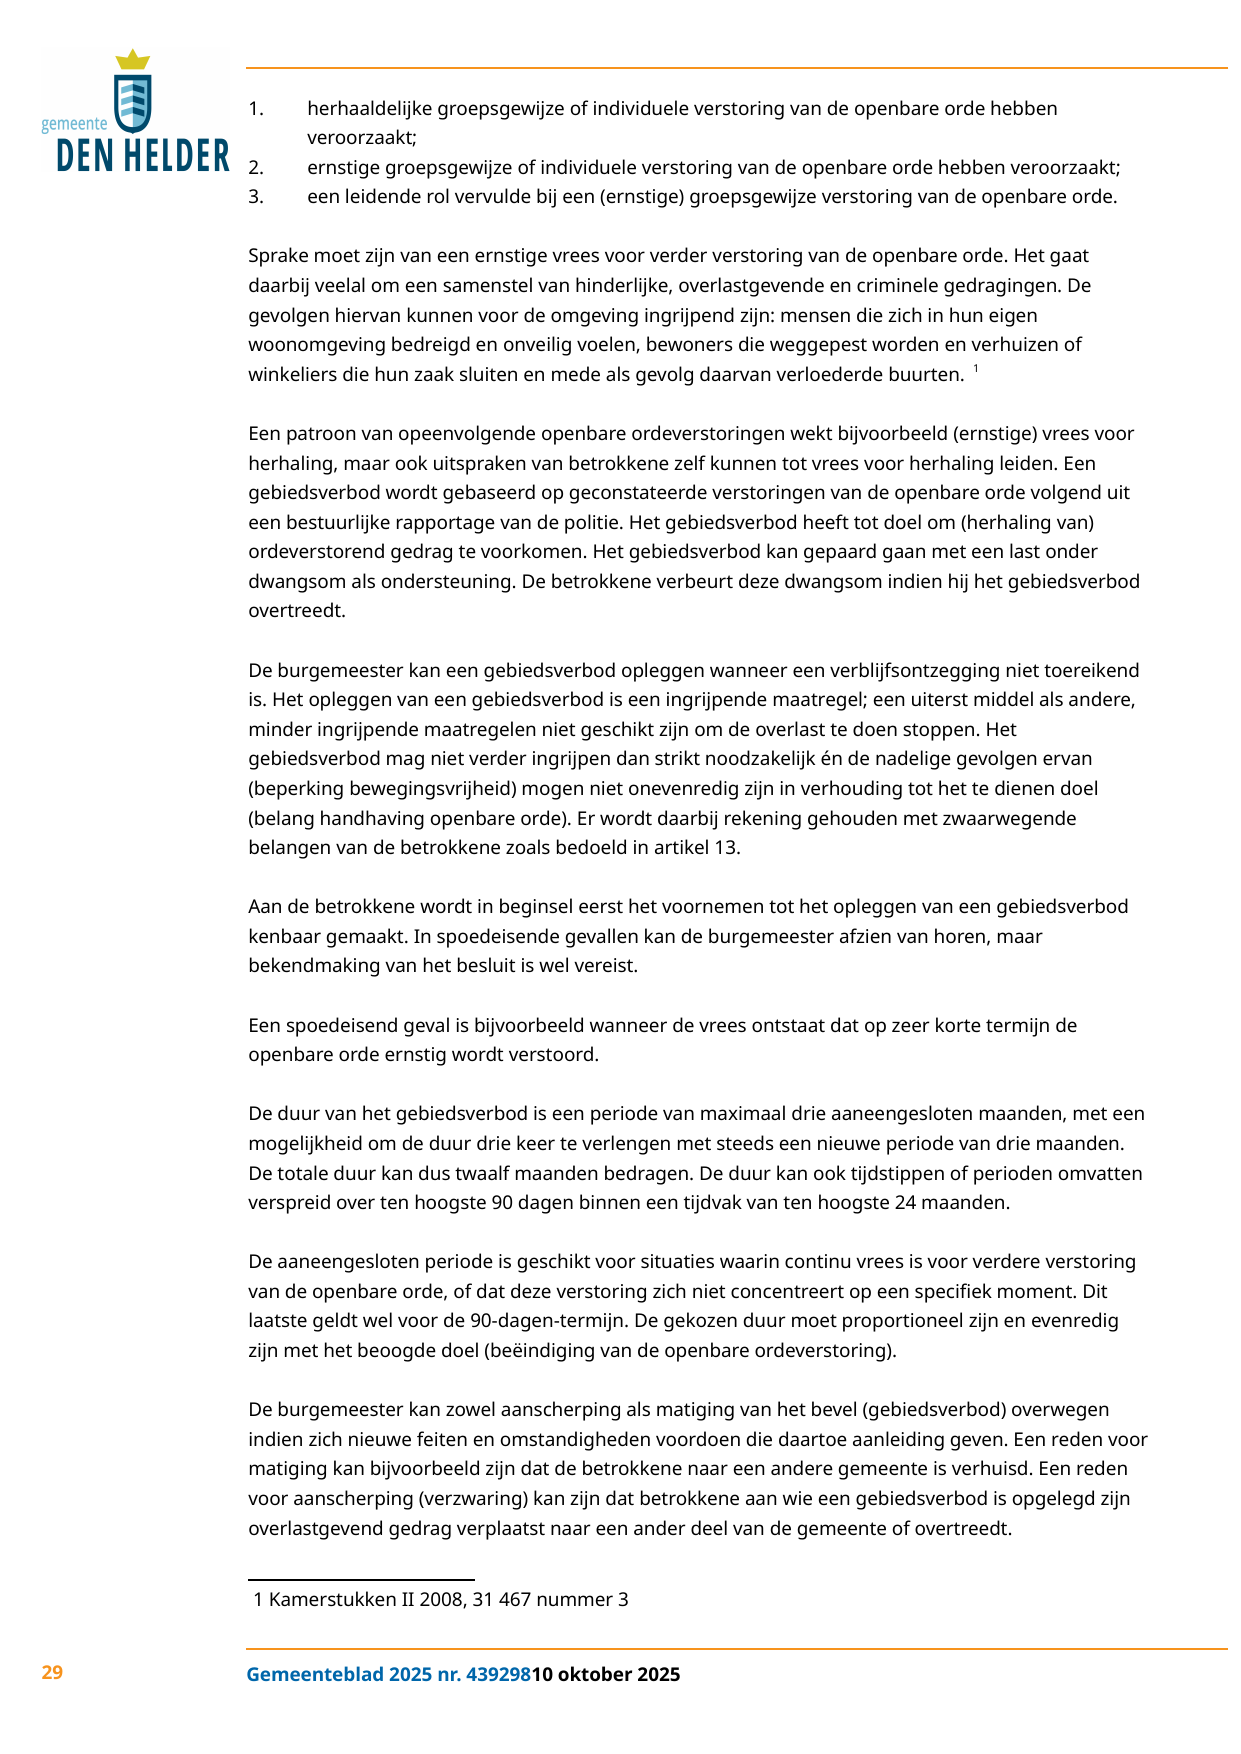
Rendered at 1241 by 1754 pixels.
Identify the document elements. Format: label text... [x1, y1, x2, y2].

picture [130, 157, 135, 172]
list herhaaldelijke groepsgewijze of individuele verstoring van de openbare orde hebben veroorzaakt; [248, 95, 1152, 150]
text Een patroon van opeenvolgende openbare ordeverstoringen wekt bijvoorbeeld (ernstige) vrees voor herhaling, maar ook uitspraken van betrokkene zelf kunnen tot vrees voor herhaling leiden. Een gebiedsverbod wordt gebaseerd op geconstateerde verstoringen van de openbare orde volgend uit een bestuurlijke rapportage van de politie. Het gebiedsverbod heeft tot doel om (herhaling van) ordeverstorend gedrag te voorkomen. Het gebiedsverbod kan gepaard gaan met een last onder dwangsom als ondersteuning. De betrokkene verbeurt deze dwangsom indien hij het gebiedsverbod overtreedt. [248, 420, 1152, 623]
list een leidende rol vervulde bij een (ernstige) groepsgewijze verstoring van de openbare orde. [248, 183, 1152, 209]
text De burgemeester kan een gebiedsverbod opleggen wanneer een verblijfsontzegging niet toereikend is. Het opleggen van een gebiedsverbod is een ingrijpende maatregel; een uiterst middel als andere, minder ingrijpende maatregelen niet geschikt zijn om de overlast te doen stoppen. Het gebiedsverbod mag niet verder ingrijpen dan strikt noodzakelijk én de nadelige gevolgen ervan (beperking bewegingsvrijheid) mogen niet onevenredig zijn in verhouding tot het te dienen doel (belang handhaving openbare orde). Er wordt daarbij rekening gehouden met zwaarwegende belangen van de betrokkene zoals bedoeld in artikel 13. [248, 657, 1152, 860]
picture [220, 160, 224, 172]
text Sprake moet zijn van een ernstige vrees voor verder verstoring van de openbare orde. Het gaat daarbij veelal om een samenstel van hinderlijke, overlastgevende en criminele gedragingen. De gevolgen hiervan kunnen voor de omgeving ingrijpend zijn: mensen die zich in hun eigen woonomgeving bedreigd en onveilig voelen, bewoners die weggepest worden en verhuizen of winkeliers die hun zaak sluiten en mede als gevolg daarvan verloederde buurten. [248, 243, 1152, 387]
text De burgemeester kan zowel aanscherping als matiging van het bevel (gebiedsverbod) overwegen indien zich nieuwe feiten en omstandigheden voordoen die daartoe aanleiding geven. Een reden voor matiging kan bijvoorbeeld zijn dat de betrokkene naar een andere gemeente is verhuisd. Een reden voor aanscherping (verzwaring) kan zijn dat betrokkene aan wie een gebiedsverbod is opgelegd zijn overlastgevend gedrag verplaatst naar een ander deel van de gemeente of overtreedt. [248, 1396, 1152, 1541]
text Aan de betrokkene wordt in beginsel eerst het voornemen tot het opleggen van een gebiedsverbod kenbaar gemaakt. In spoedeisende gevallen kan de burgemeester afzien van horen, maar bekendmaking van het besluit is wel vereist. [248, 893, 1152, 978]
text De duur van het gebiedsverbod is een periode van maximaal drie aaneengesloten maanden, met een mogelijkheid om de duur drie keer te verlengen met steeds een nieuwe periode van drie maanden. De totale duur kan dus twaalf maanden bedragen. De duur kan ook tijdstippen of perioden omvatten verspreid over ten hoogste 90 dagen binnen een tijdvak van ten hoogste 24 maanden. [248, 1101, 1152, 1215]
list ernstige groepsgewijze of individuele verstoring van de openbare orde hebben veroorzaakt; [248, 154, 1152, 180]
picture [41, 47, 231, 172]
picture [63, 144, 68, 165]
text De aaneengesloten periode is geschikt voor situaties waarin continu vrees is voor verdere verstoring van de openbare orde, of dat deze verstoring zich niet concentreert op een specifiek moment. Dit laatste geldt wel voor de 90-dagen-termijn. De gekozen duur moet proportioneel zijn en evenredig zijn met het beoogde doel (beëindiging van de openbare ordeverstoring). [248, 1248, 1152, 1363]
picture [182, 144, 187, 165]
picture [100, 154, 106, 172]
text Kamerstukken II 2008, 31 467 nummer 3 [248, 1586, 1152, 1612]
text Een spoedeisend geval is bijvoorbeeld wanneer de vrees ontstaat dat op zeer korte termijn de openbare orde ernstig wordt verstoord. [248, 1012, 1152, 1067]
